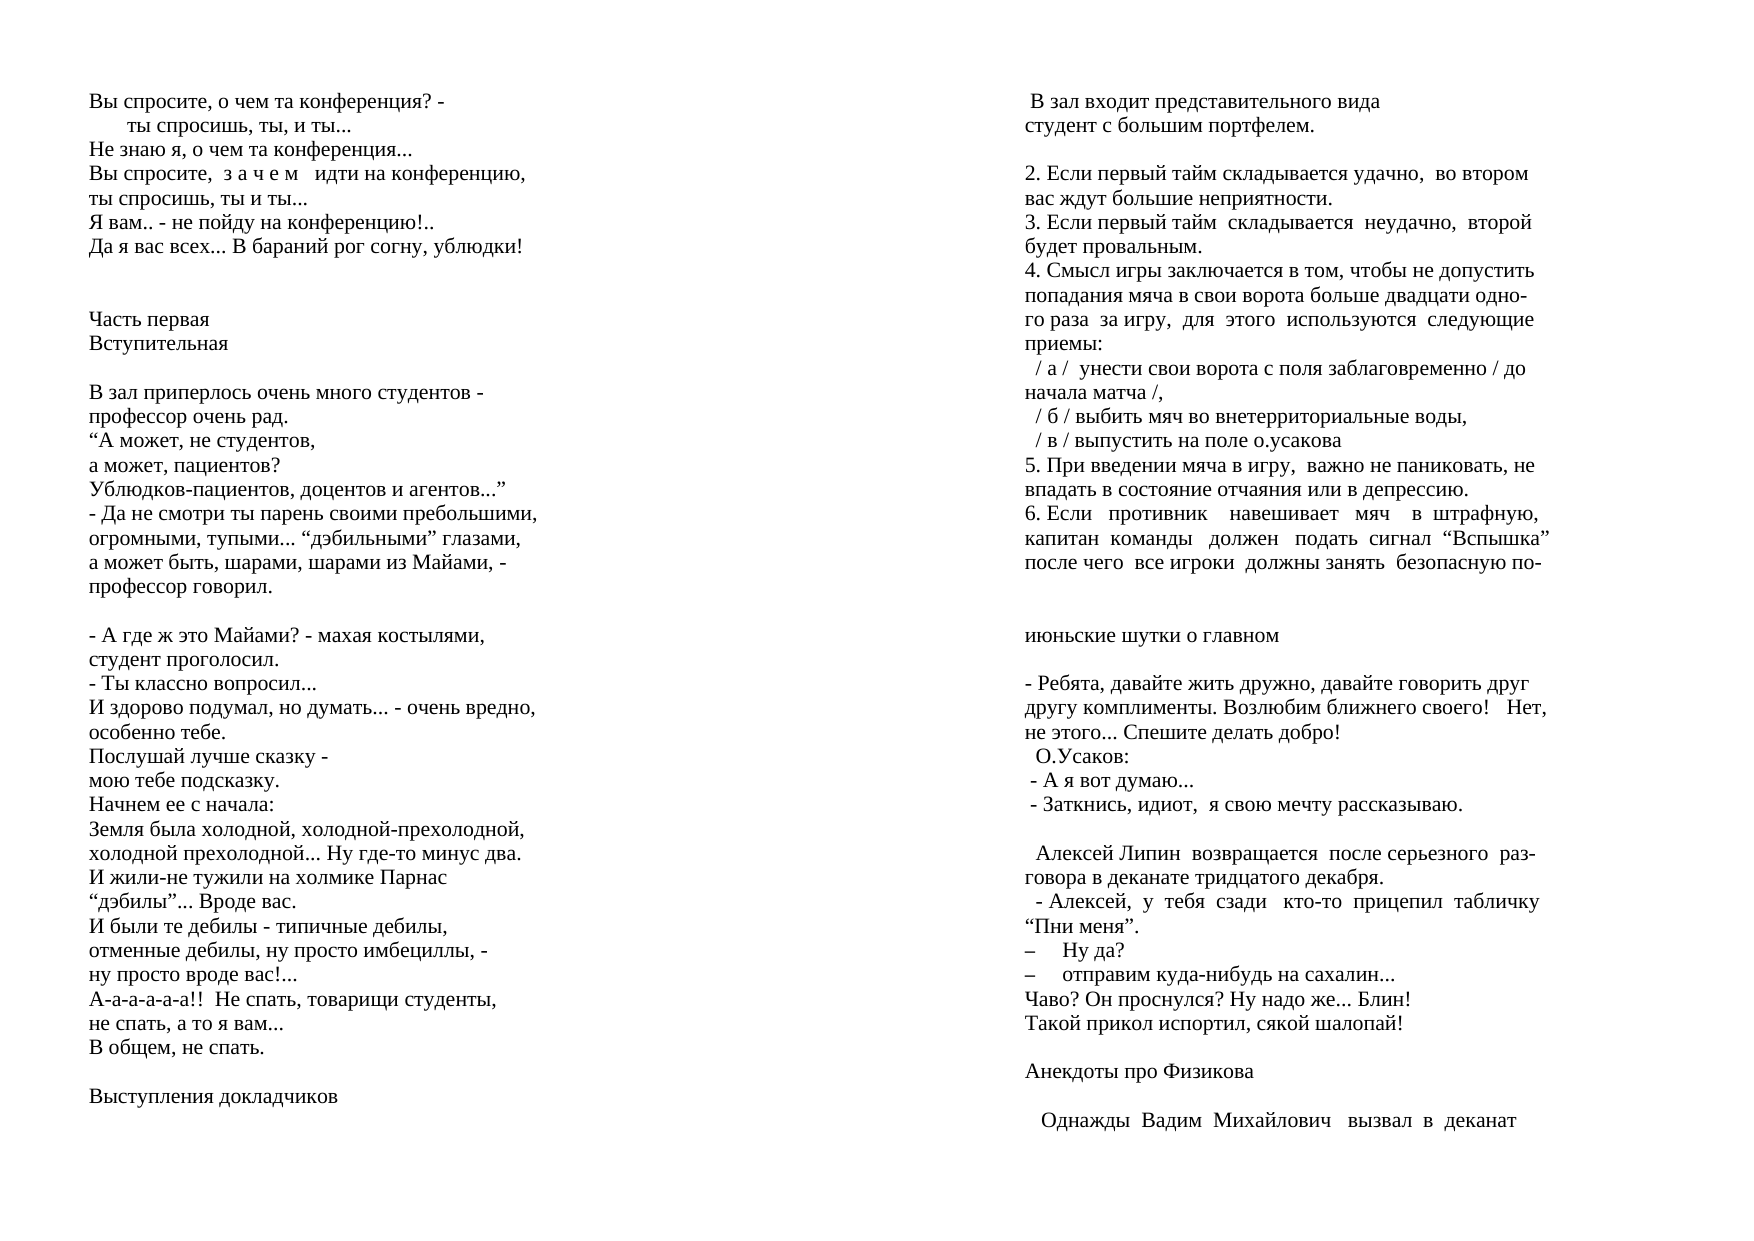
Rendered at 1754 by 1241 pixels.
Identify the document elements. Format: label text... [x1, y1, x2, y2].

text вас ждут большие неприятности. [1024, 186, 1665, 210]
text профессор очень рад. [88, 404, 729, 428]
text В общем, не спать. [88, 1035, 729, 1059]
text / а / унести свои ворота с поля заблаговременно / до [1024, 356, 1665, 380]
text “Пни меня”. [1024, 914, 1665, 938]
text Ублюдков-пациентов, доцентов и агентов...” [88, 477, 729, 501]
text говора в деканате тридцатого декабря. [1024, 865, 1665, 889]
text мою тебе подсказку. [88, 768, 729, 792]
text / в / выпустить на поле о.усакова [1024, 428, 1665, 453]
text “дэбилы”... Вроде вас. [88, 889, 729, 914]
text - Ты классно вопросил... [88, 671, 729, 695]
text студент проголосил. [88, 647, 729, 671]
text будет провальным. [1024, 234, 1665, 258]
text Чаво? Он проснулся? Ну надо же... Блин! [1024, 987, 1665, 1011]
list Ну да? [1024, 938, 1665, 962]
text начала матча /, [1024, 380, 1665, 404]
text Часть первая [88, 307, 729, 331]
text О.Усаков: [1024, 744, 1665, 768]
text “А может, не студентов, [88, 428, 729, 453]
text приемы: [1024, 331, 1665, 356]
text - Алексей, у тебя сзади кто-то прицепил табличку [1024, 889, 1665, 914]
text И здорово подумал, но думать... - очень вредно, [88, 695, 729, 719]
text ты спросишь, ты и ты... [88, 186, 729, 210]
text - Да не смотри ты парень своими пребольшими, [88, 501, 729, 525]
text / б / выбить мяч во внетерриториальные воды, [1024, 404, 1665, 428]
text 4. Смысл игры заключается в том, чтобы не допустить [1024, 258, 1665, 283]
text огромными, тупыми... “дэбильными” глазами, [88, 525, 729, 550]
text Не знаю я, о чем та конференция... [88, 137, 729, 161]
text 5. При введении мяча в игру, важно не паниковать, не [1024, 453, 1665, 477]
text Начнем ее с начала: [88, 792, 729, 817]
text впадать в состояние отчаяния или в депрессию. [1024, 477, 1665, 501]
text А-а-а-а-а-а!! Не спать, товарищи студенты, [88, 987, 729, 1011]
text особенно тебе. [88, 719, 729, 744]
text Я вам.. - не пойду на конференцию!.. [88, 210, 729, 234]
text профессор говорил. [88, 574, 729, 598]
text Вступительная [88, 331, 729, 356]
text Да я вас всех... В бараний рог согну, ублюдки! [88, 234, 729, 258]
text - Заткнись, идиот, я свою мечту рассказываю. [1024, 792, 1665, 817]
text ну просто вроде вас!... [88, 962, 729, 987]
text не этого... Спешите делать добро! [1024, 719, 1665, 744]
text Вы спросите, о чем та конференция? - [88, 88, 729, 113]
text а может, пациентов? [88, 453, 729, 477]
text И жили-не тужили на холмике Парнас [88, 865, 729, 889]
text Однажды Вадим Михайлович вызвал в деканат [1024, 1108, 1665, 1132]
text капитан команды должен подать сигнал “Вспышка” [1024, 525, 1665, 550]
text 6. Если противник навешивает мяч в штрафную, [1024, 501, 1665, 525]
text - А где ж это Майами? - махая костылями, [88, 622, 729, 647]
text Выступления докладчиков [88, 1084, 729, 1108]
text попадания мяча в свои ворота больше двадцати одно- [1024, 283, 1665, 307]
text Такой прикол испортил, сякой шалопай! [1024, 1011, 1665, 1035]
text студент с большим портфелем. [1024, 113, 1665, 137]
text ты спросишь, ты, и ты... [88, 113, 729, 137]
text - Ребята, давайте жить дружно, давайте говорить друг [1024, 671, 1665, 695]
text а может быть, шарами, шарами из Майами, - [88, 550, 729, 574]
text июньские шутки о главном [1024, 622, 1665, 647]
text го раза за игру, для этого используются следующие [1024, 307, 1665, 331]
text отменные дебилы, ну просто имбециллы, - [88, 938, 729, 962]
list отправим куда-нибудь на сахалин... [1024, 962, 1665, 987]
text В зал входит представительного вида [1024, 88, 1665, 113]
text 3. Если первый тайм складывается неудачно, второй [1024, 210, 1665, 234]
text Земля была холодной, холодной-прехолодной, [88, 817, 729, 841]
text не спать, а то я вам... [88, 1011, 729, 1035]
text Послушай лучше сказку - [88, 744, 729, 768]
text - А я вот думаю... [1024, 768, 1665, 792]
text 2. Если первый тайм складывается удачно, во втором [1024, 161, 1665, 186]
text холодной прехолодной... Ну где-то минус два. [88, 841, 729, 865]
text другу комплименты. Возлюбим ближнего своего! Нет, [1024, 695, 1665, 719]
text Анекдоты про Физикова [1024, 1059, 1665, 1084]
text И были те дебилы - типичные дебилы, [88, 914, 729, 938]
text после чего все игроки должны занять безопасную по- [1024, 550, 1665, 574]
text Вы спросите, з а ч е м идти на конференцию, [88, 161, 729, 186]
text Алексей Липин возвращается после серьезного раз- [1024, 841, 1665, 865]
text В зал приперлось очень много студентов - [88, 380, 729, 404]
